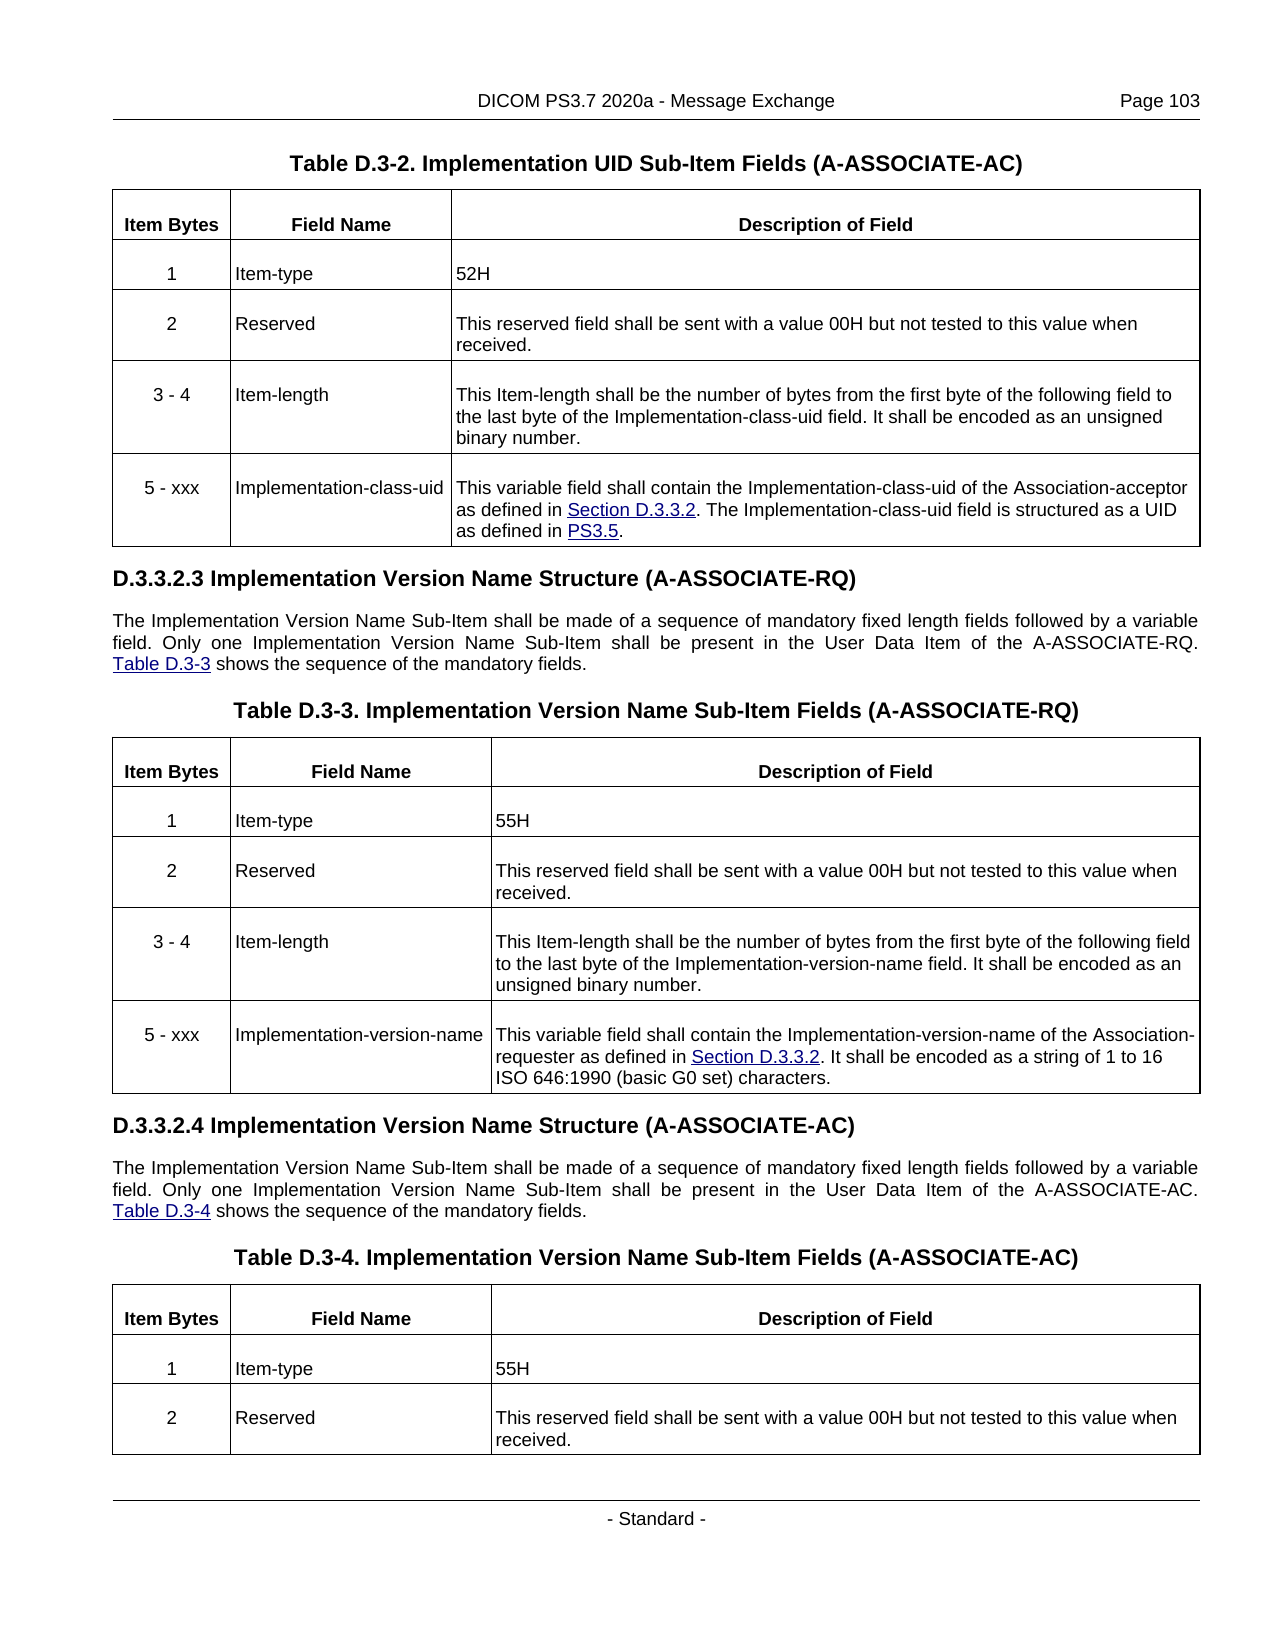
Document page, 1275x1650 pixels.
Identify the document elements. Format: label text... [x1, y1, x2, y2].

text D.3.3.2.4 Implementation Version Name Structure (A-ASSOCIATE-AC) [112, 1113, 1200, 1138]
table_header Item Bytes [113, 190, 230, 239]
table_cell Reserved [231, 837, 491, 907]
table_header Field Name [231, 1285, 491, 1333]
text The Implementation Version Name Sub-Item shall be made of a sequence of mandatory fixed length fields followed by a variable field. Only one Implementation Version Name Sub-Item shall be present in the User Data Item of the A-ASSOCIATE-AC. Table D.3-4 shows the sequence of the mandatory fields. [112, 1157, 1200, 1222]
table_header Description of Field [492, 1285, 1199, 1333]
table_cell 3 - 4 [113, 361, 230, 453]
table_cell This Item-length shall be the number of bytes from the first byte of the following field to the last byte of the Implementation-class-uid field. It shall be encoded as an unsigned binary number. [452, 361, 1199, 453]
text Table D.3-3. Implementation Version Name Sub-Item Fields (A-ASSOCIATE-RQ) [112, 697, 1200, 723]
table_header Description of Field [452, 190, 1199, 239]
table_cell Item-type [231, 240, 451, 289]
table_cell 55H [492, 787, 1199, 836]
table_cell 2 [113, 837, 230, 907]
table_cell Item-length [231, 361, 451, 453]
table_cell 5 - xxx [113, 1001, 230, 1093]
table_cell 3 - 4 [113, 908, 230, 1000]
table_cell This reserved field shall be sent with a value 00H but not tested to this value when received. [492, 837, 1199, 907]
table_header Field Name [231, 190, 451, 239]
table_cell This variable field shall contain the Implementation-version-name of the Association-requester as defined in Section D.3.3.2. It shall be encoded as a string of 1 to 16 ISO 646:1990 (basic G0 set) characters. [492, 1001, 1199, 1093]
table_cell This reserved field shall be sent with a value 00H but not tested to this value when received. [492, 1384, 1199, 1454]
table_cell 2 [113, 290, 230, 360]
table_cell 1 [113, 1335, 230, 1383]
table_cell 55H [492, 1335, 1199, 1383]
table_cell Implementation-version-name [231, 1001, 491, 1093]
table_header Field Name [231, 738, 491, 786]
table_header Description of Field [492, 738, 1199, 786]
table_cell Reserved [231, 290, 451, 360]
table_cell Implementation-class-uid [231, 454, 451, 546]
table_header Item Bytes [113, 1285, 230, 1333]
table_cell Item-length [231, 908, 491, 1000]
table_header Item Bytes [113, 738, 230, 786]
text D.3.3.2.3 Implementation Version Name Structure (A-ASSOCIATE-RQ) [112, 565, 1200, 591]
table_cell 1 [113, 240, 230, 289]
table_cell Item-type [231, 1335, 491, 1383]
table_cell This Item-length shall be the number of bytes from the first byte of the following field to the last byte of the Implementation-version-name field. It shall be encoded as an unsigned binary number. [492, 908, 1199, 1000]
table_cell 5 - xxx [113, 454, 230, 546]
text Table D.3-4. Implementation Version Name Sub-Item Fields (A-ASSOCIATE-AC) [112, 1244, 1200, 1270]
text Table D.3-2. Implementation UID Sub-Item Fields (A-ASSOCIATE-AC) [112, 150, 1200, 176]
table_cell Item-type [231, 787, 491, 836]
table_cell This variable field shall contain the Implementation-class-uid of the Association-acceptor as defined in Section D.3.3.2. The Implementation-class-uid field is structured as a UID as defined in PS3.5. [452, 454, 1199, 546]
table_cell This reserved field shall be sent with a value 00H but not tested to this value when received. [452, 290, 1199, 360]
table_cell 2 [113, 1384, 230, 1454]
text The Implementation Version Name Sub-Item shall be made of a sequence of mandatory fixed length fields followed by a variable field. Only one Implementation Version Name Sub-Item shall be present in the User Data Item of the A-ASSOCIATE-RQ. Table D.3-3 shows the sequence of the mandatory fields. [112, 610, 1200, 675]
table_cell 1 [113, 787, 230, 836]
table_cell 52H [452, 240, 1199, 289]
table_cell Reserved [231, 1384, 491, 1454]
